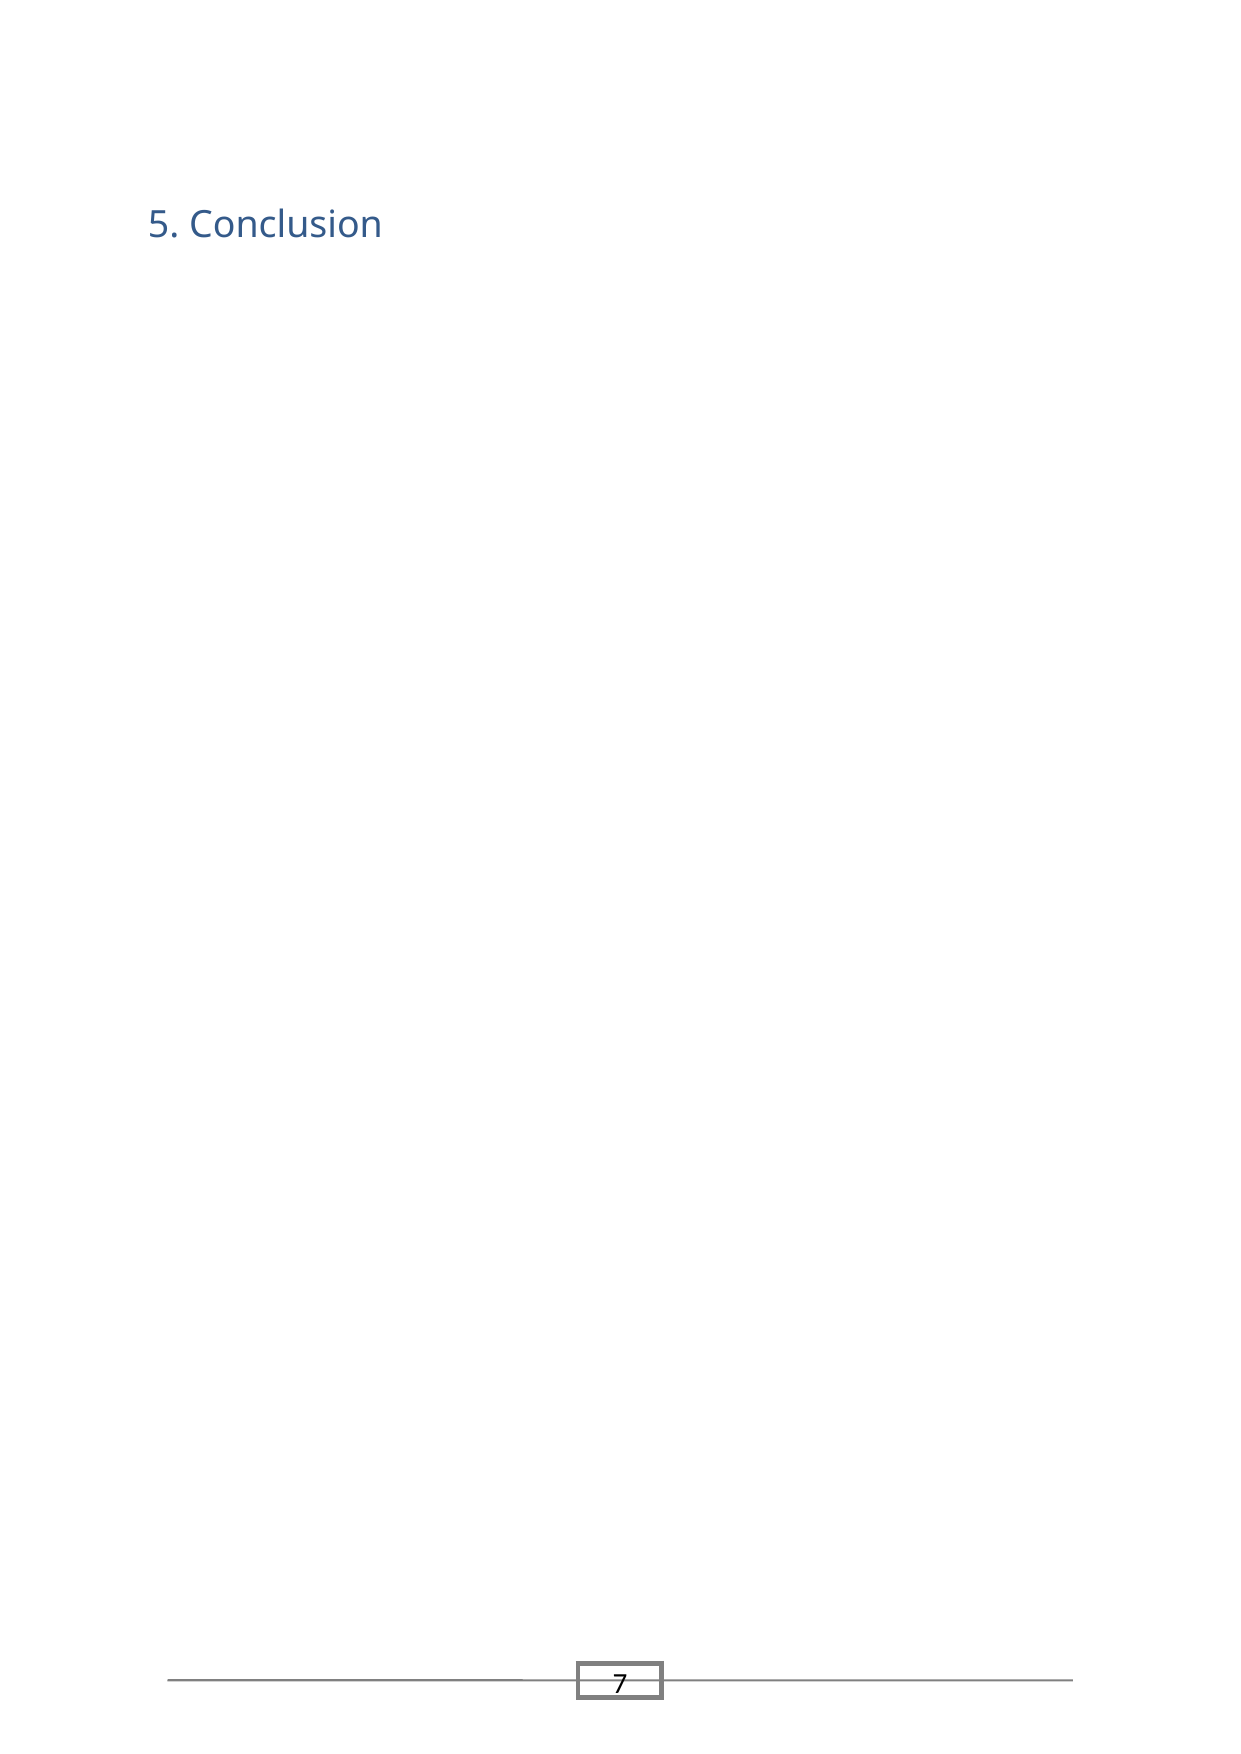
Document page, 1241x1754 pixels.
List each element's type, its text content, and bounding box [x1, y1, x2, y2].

subtitle 5. Conclusion [148, 198, 1093, 249]
